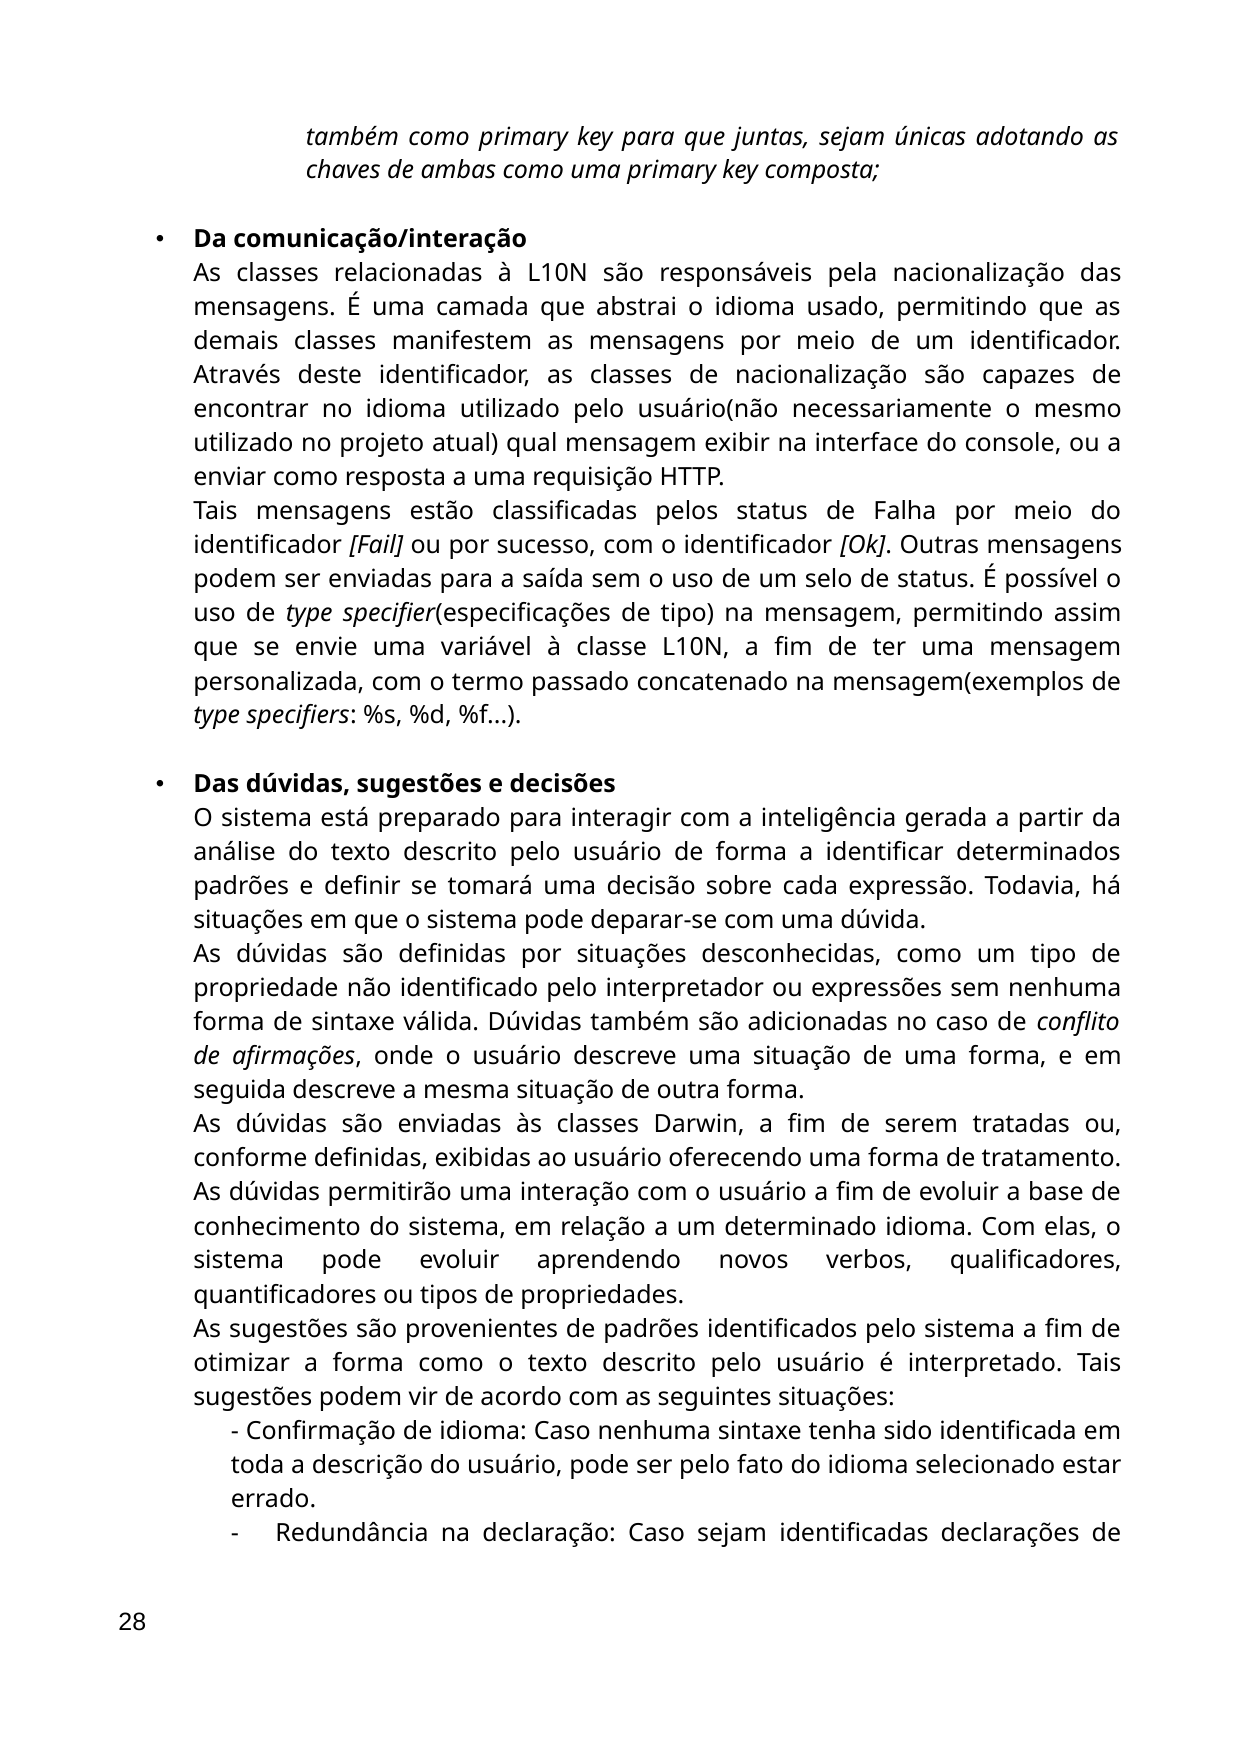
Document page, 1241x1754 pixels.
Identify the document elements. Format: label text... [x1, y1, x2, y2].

list As dúvidas permitirão uma interação com o usuário a fim de evoluir a base de conhecimento do sistema, em relação a um determinado idioma. Com elas, o sistema pode evoluir aprendendo novos verbos, qualificadores, quantificadores ou tipos de propriedades. [149, 1174, 1122, 1310]
list - Confirmação de idioma: Caso nenhuma sintaxe tenha sido identificada em toda a descrição do usuário, pode ser pelo fato do idioma selecionado estar errado. [193, 1412, 1122, 1515]
list também como primary key para que juntas, sejam únicas adotando as chaves de ambas como uma primary key composta; [268, 118, 1122, 186]
list O sistema está preparado para interagir com a inteligência gerada a partir da análise do texto descrito pelo usuário de forma a identificar determinados padrões e definir se tomará uma decisão sobre cada expressão. Todavia, há situações em que o sistema pode deparar-se com uma dúvida. [149, 799, 1122, 936]
list Tais mensagens estão classificadas pelos status de Falha por meio do identificador [Fail] ou por sucesso, com o identificador [Ok]. Outras mensagens podem ser enviadas para a saída sem o uso de um selo de status. É possível o uso de type specifier(especificações de tipo) na mensagem, permitindo assim que se envie uma variável à classe L10N, a fim de ter uma mensagem personalizada, com o termo passado concatenado na mensagem(exemplos de type specifiers: %s, %d, %f...). [156, 493, 1122, 731]
list - Redundância na declaração: Caso sejam identificadas declarações de [193, 1515, 1122, 1549]
list As dúvidas são enviadas às classes Darwin, a fim de serem tratadas ou, conforme definidas, exibidas ao usuário oferecendo uma forma de tratamento. [149, 1106, 1122, 1174]
list As sugestões são provenientes de padrões identificados pelo sistema a fim de otimizar a forma como o texto descrito pelo usuário é interpretado. Tais sugestões podem vir de acordo com as seguintes situações: [156, 1310, 1122, 1412]
list Das dúvidas, sugestões e decisões [156, 765, 1122, 799]
list As classes relacionadas à L10N são responsáveis pela nacionalização das mensagens. É uma camada que abstrai o idioma usado, permitindo que as demais classes manifestem as mensagens por meio de um identificador. Através deste identificador, as classes de nacionalização são capazes de encontrar no idioma utilizado pelo usuário(não necessariamente o mesmo utilizado no projeto atual) qual mensagem exibir na interface do console, ou a enviar como resposta a uma requisição HTTP. [156, 254, 1122, 493]
list As dúvidas são definidas por situações desconhecidas, como um tipo de propriedade não identificado pelo interpretador ou expressões sem nenhuma forma de sintaxe válida. Dúvidas também são adicionadas no caso de conflito de afirmações, onde o usuário descreve uma situação de uma forma, e em seguida descreve a mesma situação de outra forma. [149, 936, 1122, 1106]
list Da comunicação/interação [156, 220, 1122, 254]
